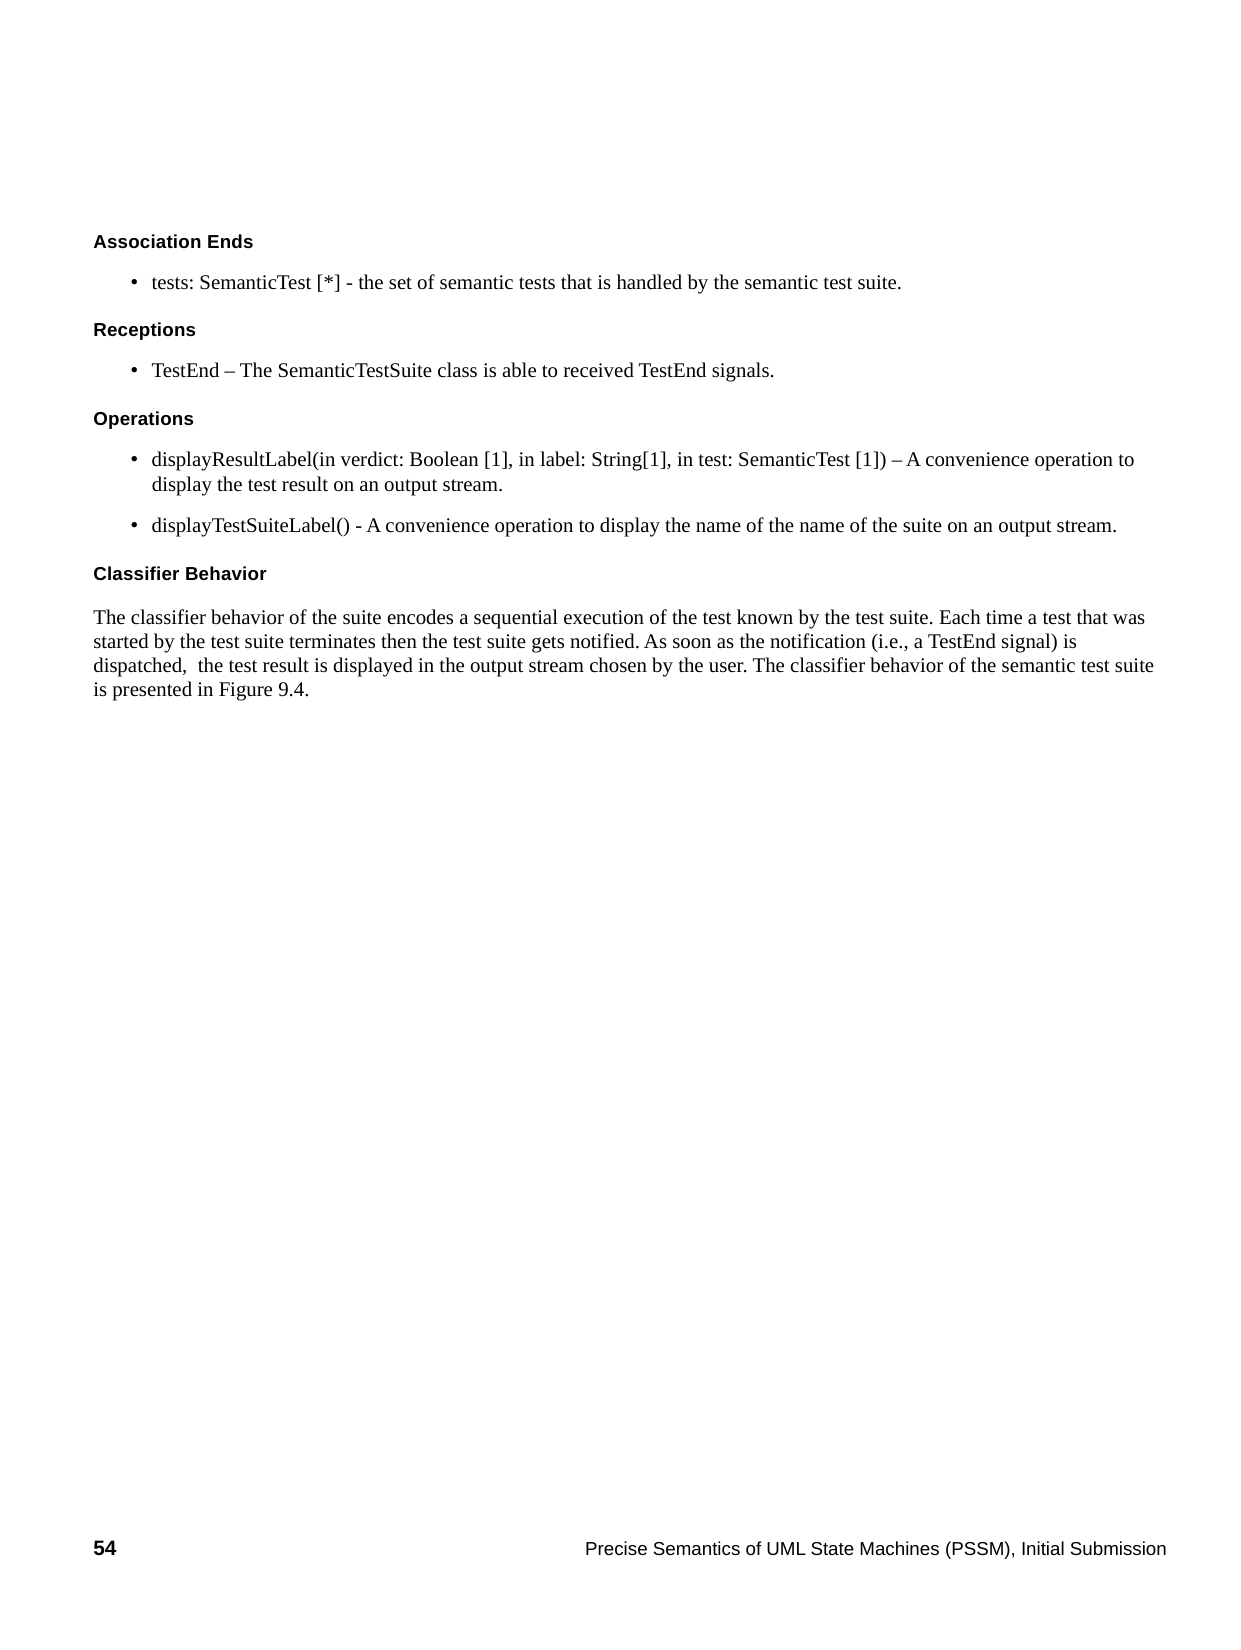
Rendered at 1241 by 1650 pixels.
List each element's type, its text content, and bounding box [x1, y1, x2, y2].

list displayResultLabel(in verdict: Boolean [1], in label: String[1], in test: SemanticTest [1]) – A convenience operation to display the test result on an output stream. [131, 446, 1164, 496]
list displayTestSuiteLabel() - A convenience operation to display the name of the name of the suite on an output stream. [131, 512, 1164, 537]
subtitle Receptions [93, 319, 1164, 341]
list tests: SemanticTest [*] - the set of semantic tests that is handled by the semantic test suite. [131, 269, 1164, 294]
subtitle Operations [93, 407, 1164, 429]
text The classifier behavior of the suite encodes a sequential execution of the test known by the test suite. Each time a test that was started by the test suite terminates then the test suite gets notified. As soon as the notification (i.e., a TestEnd signal) is dispatched, the test result is displayed in the output stream chosen by the user. The classifier behavior of the semantic test suite is presented in Figure 9.4. [93, 605, 1164, 701]
list TestEnd – The SemanticTestSuite class is able to received TestEnd signals. [131, 357, 1164, 382]
subtitle Association Ends [93, 231, 1164, 253]
subtitle Classifier Behavior [93, 562, 1164, 584]
